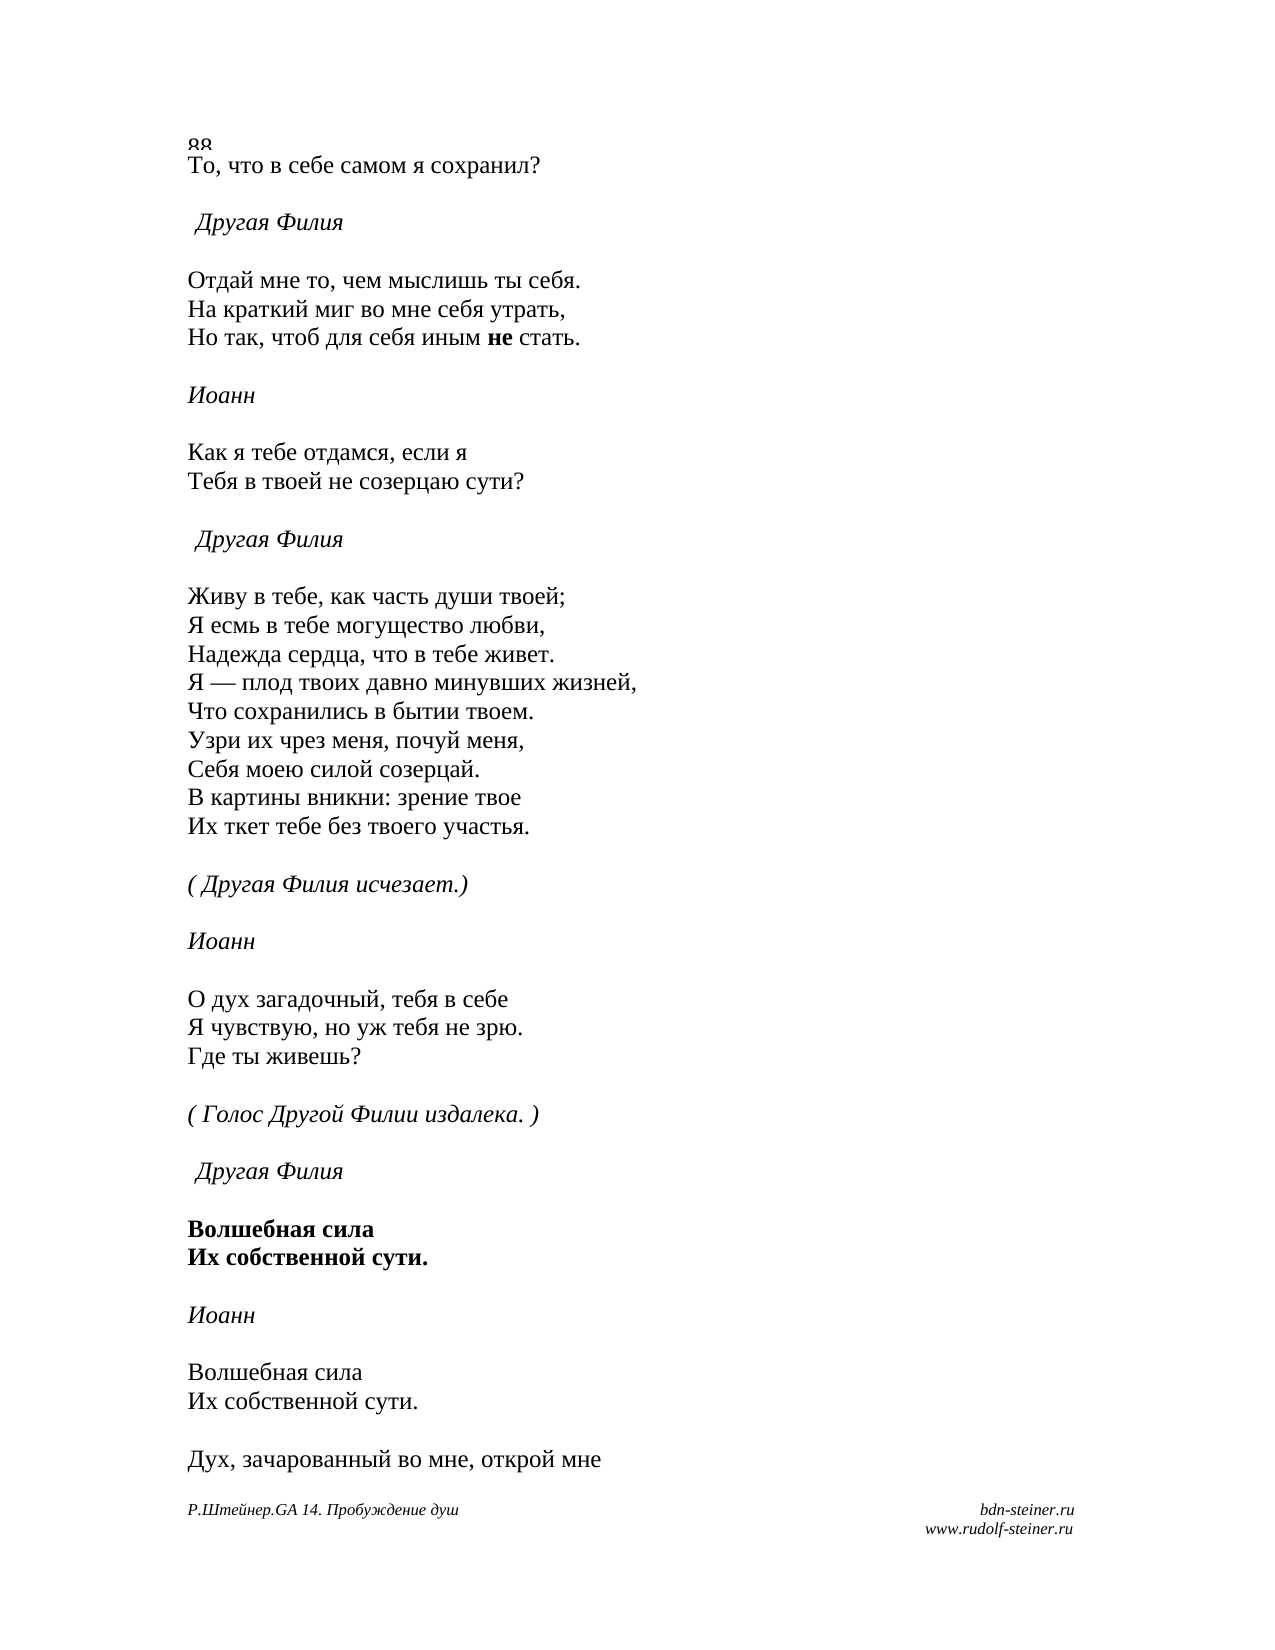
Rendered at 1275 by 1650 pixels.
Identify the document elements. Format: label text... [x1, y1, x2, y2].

text ( Голос Другой Филии издалека. ) [187, 1099, 1087, 1127]
text То, что в себе самом я сохранил? [187, 150, 1087, 179]
text Живу в тебе, как часть души твоей; Я есмь в тебе могущество любви, Надежда сердца, что в тебе живет. Я — плод твоих давно минувших жизней, Что сохранились в бытии твоем. Узри их чрез меня, почуй меня, Себя моею силой созерцай. В картины вникни: зрение твое Их ткет тебе без твоего участья. [187, 581, 1087, 840]
text Иоанн [187, 380, 1087, 409]
text Другая Филия [187, 524, 1087, 552]
text О дух загадочный, тебя в себе Я чувствую, но уж тебя не зрю. Где ты живешь? [187, 984, 1087, 1070]
text Волшебная сила Их собственной сути. [187, 1214, 1087, 1271]
text Иоанн [187, 1300, 1087, 1329]
text Как я тебе отдамся, если я Тебя в твоей не созерцаю сути? [187, 437, 1087, 495]
text Отдай мне то, чем мыслишь ты себя. На краткий миг во мне себя утрать, Но так, чтоб для себя иным не стать. [187, 265, 1087, 351]
text Другая Филия [187, 207, 1087, 236]
text Иоанн [187, 926, 1087, 955]
text Другая Филия [187, 1156, 1087, 1185]
text Волшебная сила Их собственной сути. [187, 1357, 1087, 1415]
text ( Другая Филия исчезает.) [187, 869, 1087, 897]
text Дух, зачарованный во мне, открой мне [187, 1444, 1087, 1472]
